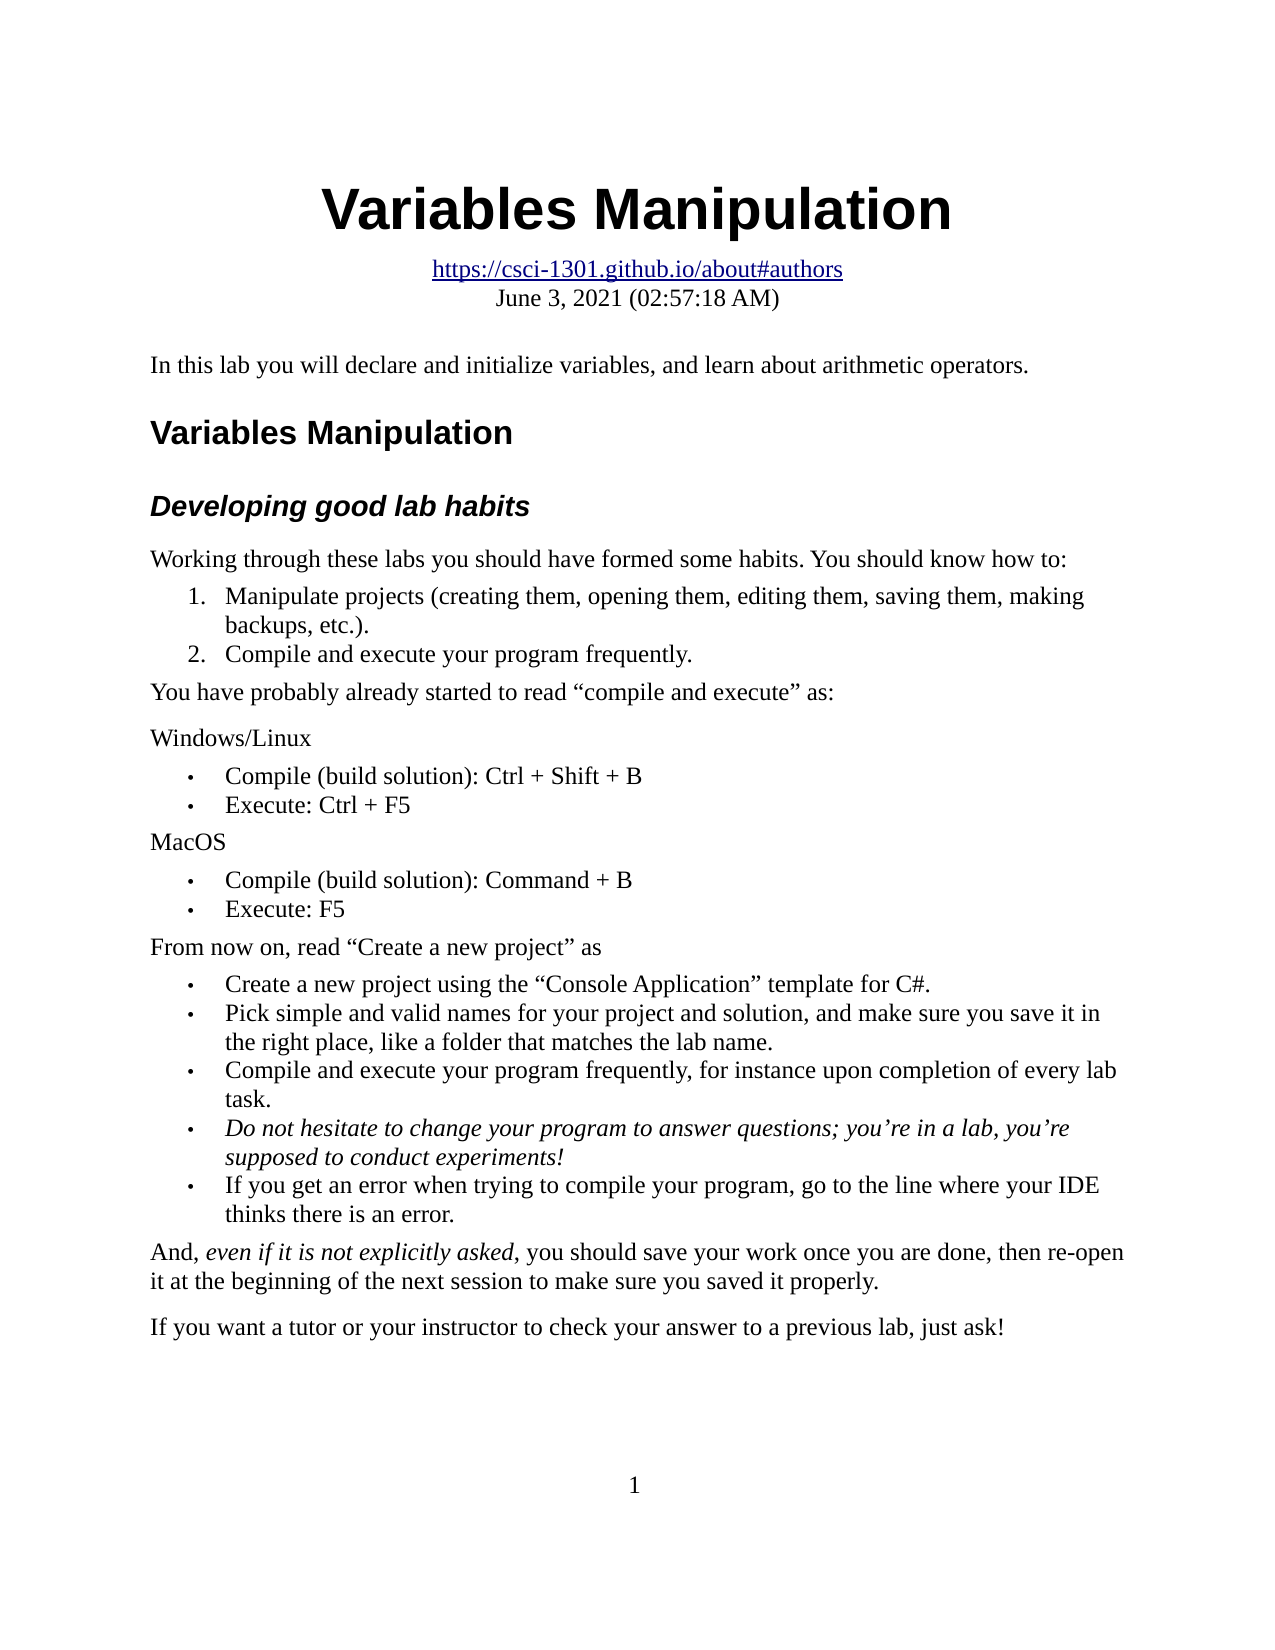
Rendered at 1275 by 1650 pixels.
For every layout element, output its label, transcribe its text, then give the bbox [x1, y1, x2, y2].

text In this lab you will declare and initialize variables, and learn about arithmetic operators. [150, 350, 1125, 378]
list Compile (build solution): Command + B [187, 865, 1125, 894]
text June 3, 2021 (02:57:18 AM) [150, 283, 1125, 312]
text From now on, read “Create a new project” as [150, 932, 1125, 960]
list Pick simple and valid names for your project and solution, and make sure you save it in the right place, like a folder that matches the lab name. [187, 998, 1125, 1056]
text You have probably already started to read “compile and execute” as: [150, 677, 1125, 705]
text https://csci-1301.github.io/about#authors [150, 254, 1125, 283]
list Execute: Ctrl + F5 [187, 790, 1125, 818]
text Working through these labs you should have formed some habits. You should know how to: [150, 544, 1125, 572]
list If you get an error when trying to compile your program, go to the line where your IDE thinks there is an error. [187, 1171, 1125, 1228]
subtitle Variables Manipulation [150, 412, 1125, 451]
subtitle Developing good lab habits [150, 489, 1125, 522]
text If you want a tutor or your instructor to check your answer to a previous lab, just ask! [150, 1312, 1125, 1341]
text And, even if it is not explicitly asked, you should save your work once you are done, then re-open it at the beginning of the next session to make sure you saved it properly. [150, 1237, 1125, 1294]
list Create a new project using the “Console Application” template for C#. [187, 969, 1125, 998]
list Manipulate projects (creating them, opening them, editing them, saving them, making backups, etc.). [187, 581, 1125, 639]
list Execute: F5 [187, 894, 1125, 923]
list Compile (build solution): Ctrl + Shift + B [187, 761, 1125, 790]
title Variables Manipulation [150, 175, 1125, 242]
list Do not hesitate to change your program to answer questions; you’re in a lab, you’re supposed to conduct experiments! [187, 1113, 1125, 1171]
text Windows/Linux [150, 723, 1125, 752]
list Compile and execute your program frequently. [187, 639, 1125, 668]
list Compile and execute your program frequently, for instance upon completion of every lab task. [187, 1056, 1125, 1113]
text MacOS [150, 827, 1125, 856]
